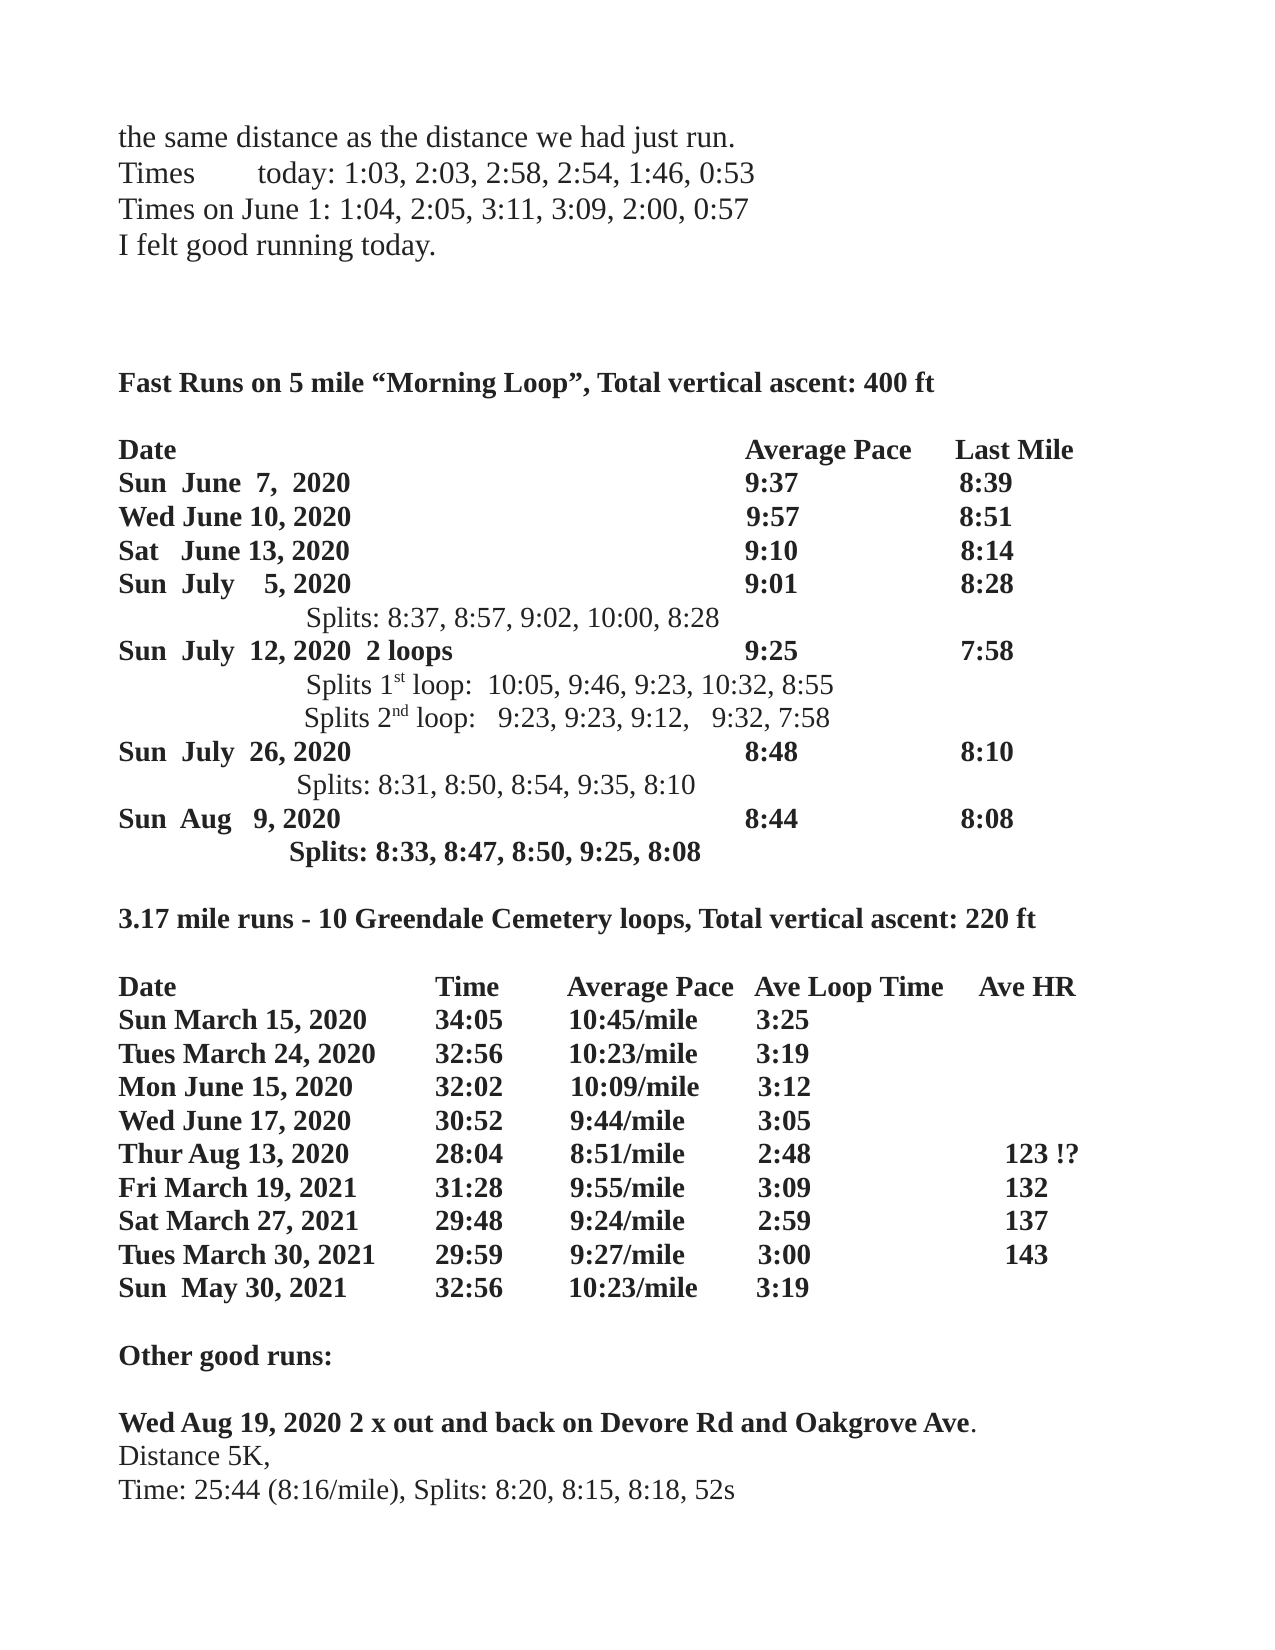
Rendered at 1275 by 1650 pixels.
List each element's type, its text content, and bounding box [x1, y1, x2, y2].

text Tues March 24, 2020 32:56 10:23/mile 3:19 [118, 1036, 1161, 1069]
text Wed Aug 19, 2020 2 x out and back on Devore Rd and Oakgrove Ave. [118, 1405, 1161, 1438]
text Sun July 26, 2020 8:48 8:10 Splits: 8:31, 8:50, 8:54, 9:35, 8:10 [118, 734, 1161, 801]
text Wed June 17, 2020 30:52 9:44/mile 3:05 [118, 1103, 1161, 1136]
text Times today: 1:03, 2:03, 2:58, 2:54, 1:46, 0:53 [118, 154, 1161, 190]
text Times on June 1: 1:04, 2:05, 3:11, 3:09, 2:00, 0:57 [118, 190, 1161, 226]
text Fri March 19, 2021 31:28 9:55/mile 3:09 132 [118, 1170, 1161, 1203]
text Other good runs: [118, 1338, 1161, 1371]
text Time: 25:44 (8:16/mile), Splits: 8:20, 8:15, 8:18, 52s [118, 1472, 1161, 1505]
text Sun Aug 9, 2020 8:44 8:08 Splits: 8:33, 8:47, 8:50, 9:25, 8:08 [118, 801, 1161, 868]
text Tues March 30, 2021 29:59 9:27/mile 3:00 143 [118, 1237, 1161, 1271]
text I felt good running today. [118, 226, 1161, 262]
text Thur Aug 13, 2020 28:04 8:51/mile 2:48 123 !? [118, 1136, 1161, 1170]
text Date Average Pace Last Mile [118, 432, 1161, 466]
text Sat June 13, 2020 9:10 8:14 Sun July 5, 2020 9:01 8:28 Splits: 8:37, 8:57, 9:02, 10:00, 8:28 Sun July 12, 2020 2 loops 9:25 7:58 Splits 1st loop: 10:05, 9:46, 9:23, 10:32, 8:55 [118, 533, 1161, 700]
text the same distance as the distance we had just run. [118, 118, 1161, 154]
text Sat March 27, 2021 29:48 9:24/mile 2:59 137 [118, 1203, 1161, 1237]
text Sun June 7, 2020 9:37 8:39 [118, 466, 1161, 499]
text Splits 2nd loop: 9:23, 9:23, 9:12, 9:32, 7:58 [118, 700, 1161, 734]
text Date Time Average Pace Ave Loop Time Ave HR [118, 969, 1161, 1002]
text Distance 5K, [118, 1438, 1161, 1472]
list 3.17 mile runs - 10 Greendale Cemetery loops, Total vertical ascent: 220 ft [118, 902, 1161, 935]
text Sun May 30, 2021 32:56 10:23/mile 3:19 [118, 1271, 1161, 1304]
text Wed June 10, 2020 9:57 8:51 [118, 499, 1161, 533]
text Sun March 15, 2020 34:05 10:45/mile 3:25 [118, 1002, 1161, 1036]
text Fast Runs on 5 mile “Morning Loop”, Total vertical ascent: 400 ft [118, 365, 1161, 398]
text Mon June 15, 2020 32:02 10:09/mile 3:12 [118, 1069, 1161, 1103]
